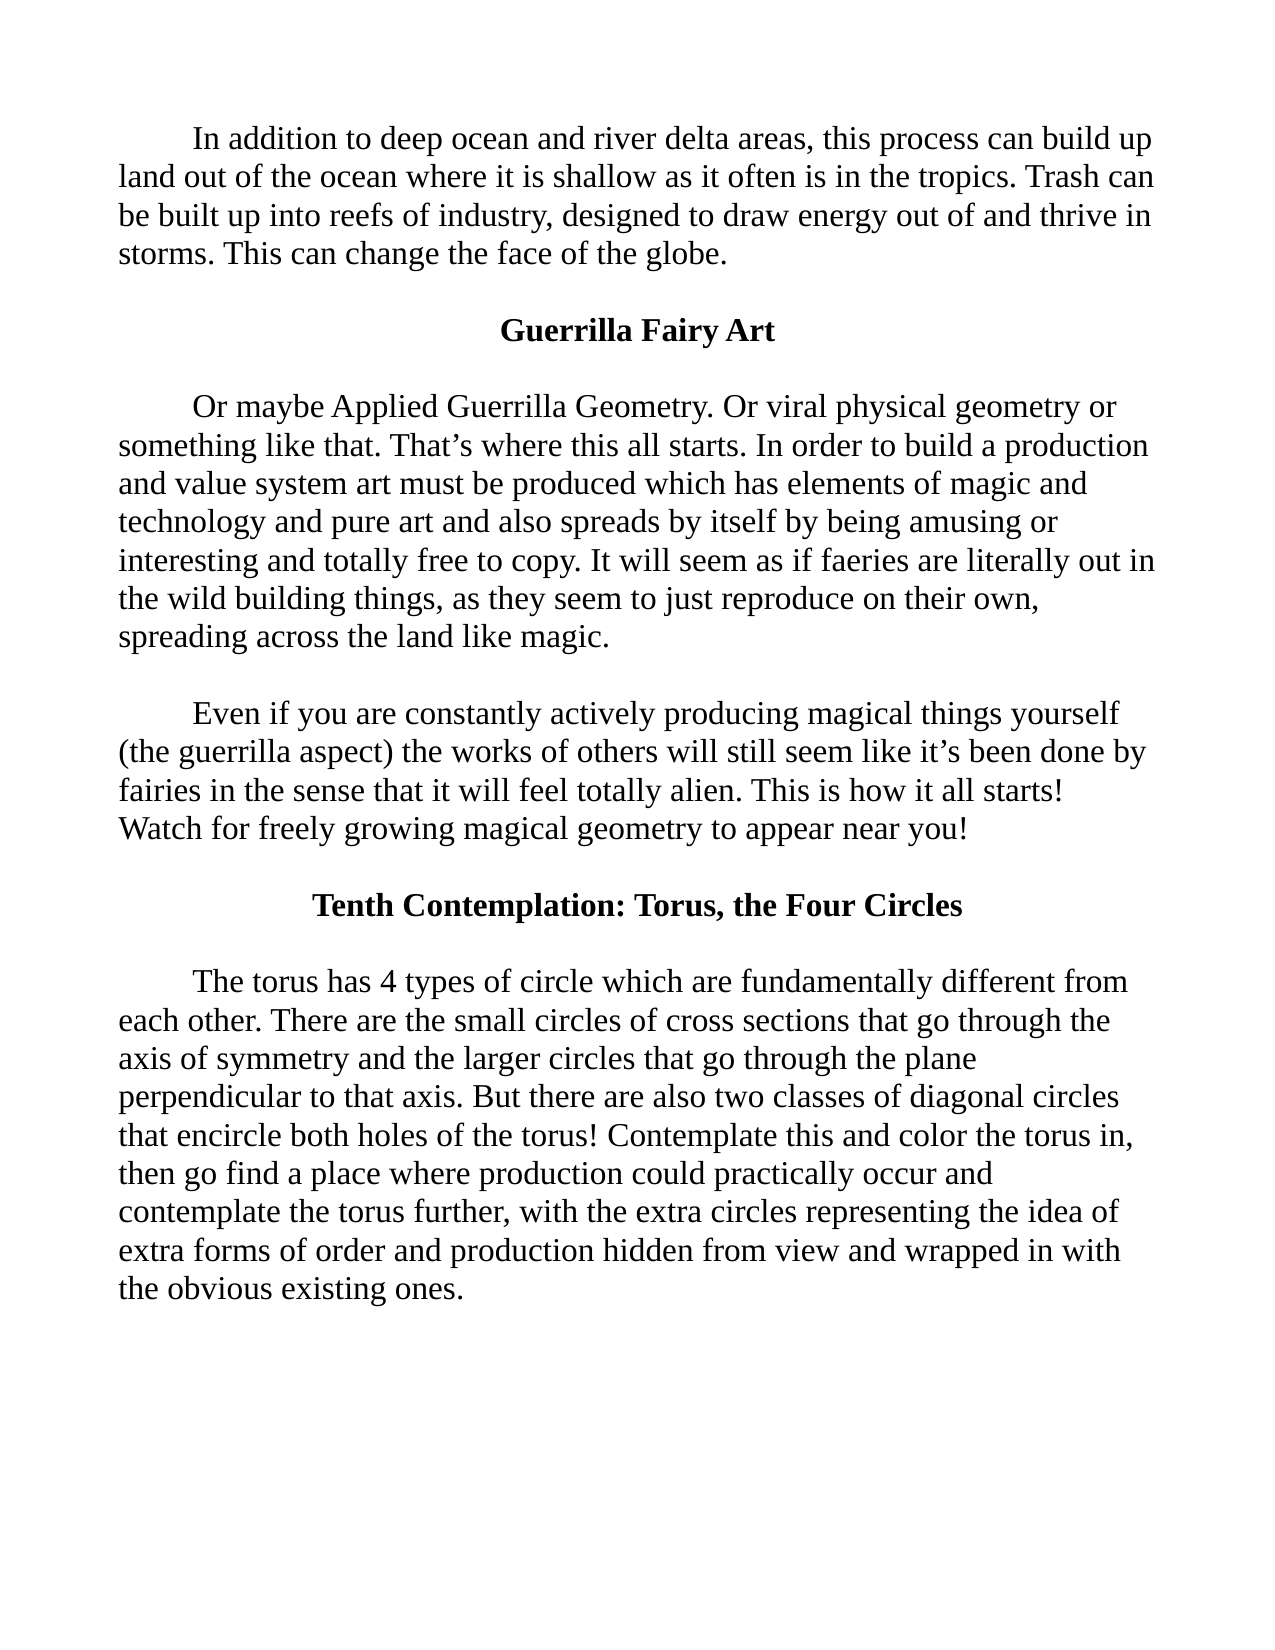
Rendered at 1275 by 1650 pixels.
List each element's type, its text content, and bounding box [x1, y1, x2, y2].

text Or maybe Applied Guerrilla Geometry. Or viral physical geometry or something like that. That’s where this all starts. In order to build a production and value system art must be produced which has elements of magic and technology and pure art and also spreads by itself by being amusing or interesting and totally free to copy. It will seem as if faeries are literally out in the wild building things, as they seem to just reproduce on their own, spreading across the land like magic. [118, 386, 1157, 655]
text Tenth Contemplation: Torus, the Four Circles [118, 885, 1157, 923]
text Even if you are constantly actively producing magical things yourself (the guerrilla aspect) the works of others will still seem like it’s been done by fairies in the sense that it will feel totally alien. This is how it all starts! Watch for freely growing magical geometry to appear near you! [118, 693, 1157, 846]
text Guerrilla Fairy Art [118, 310, 1157, 348]
text The torus has 4 types of circle which are fundamentally different from each other. There are the small circles of cross sections that go through the axis of symmetry and the larger circles that go through the plane perpendicular to that axis. But there are also two classes of diagonal circles that encircle both holes of the torus! Contemplate this and color the torus in, then go find a place where production could practically occur and contemplate the torus further, with the extra circles representing the idea of extra forms of order and production hidden from view and wrapped in with the obvious existing ones. [118, 961, 1157, 1306]
text In addition to deep ocean and river delta areas, this process can build up land out of the ocean where it is shallow as it often is in the tropics. Trash can be built up into reefs of industry, designed to draw energy out of and thrive in storms. This can change the face of the globe. [118, 118, 1157, 271]
